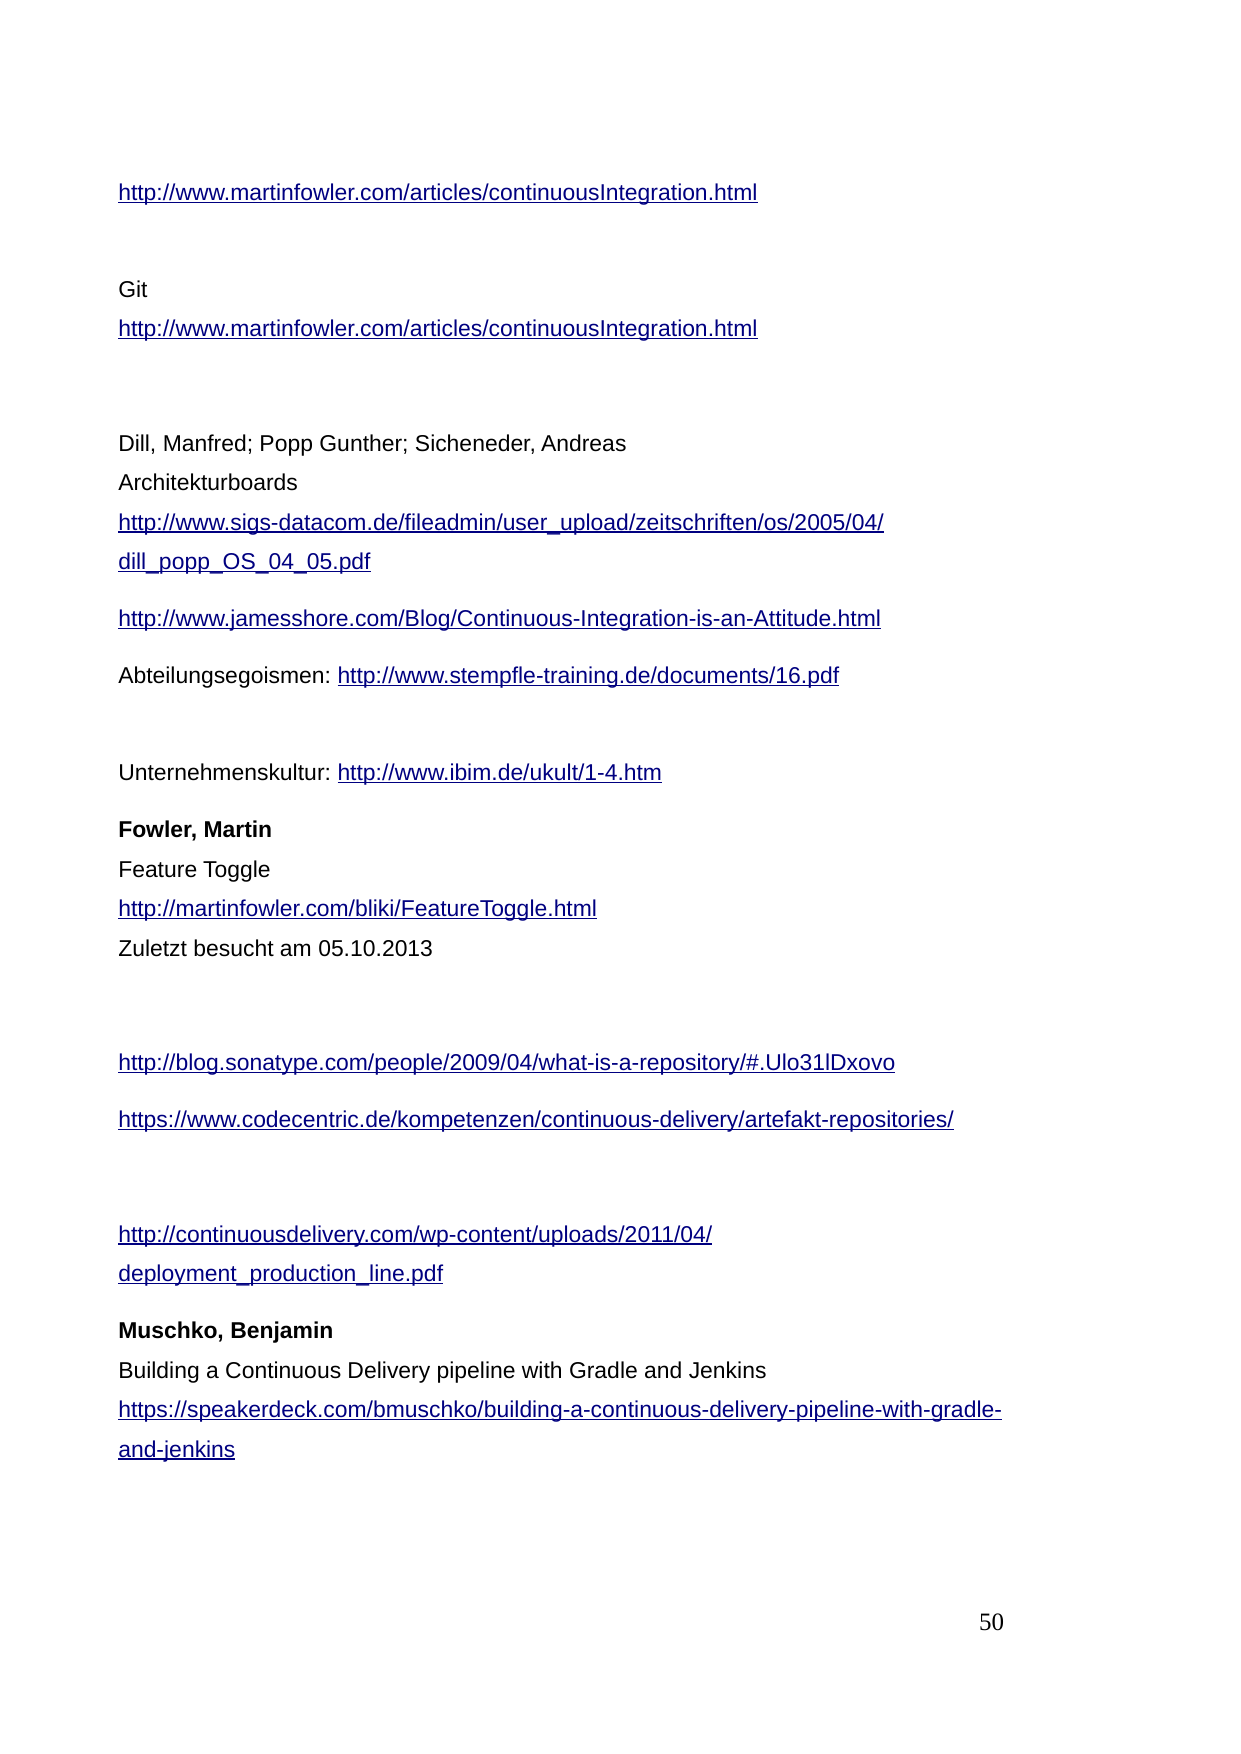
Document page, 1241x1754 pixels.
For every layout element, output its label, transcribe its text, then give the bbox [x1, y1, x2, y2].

text Muschko, Benjamin Building a Continuous Delivery pipeline with Gradle and Jenkins https://speakerdeck.com/bmuschko/building-a-continuous-delivery-pipeline-with-gradle-and-jenkins [118, 1317, 1004, 1462]
text Unternehmenskultur: http://www.ibim.de/ukult/1-4.htm [118, 719, 1004, 785]
text http://blog.sonatype.com/people/2009/04/what-is-a-repository/#.Ulo31lDxovo [118, 1049, 1004, 1075]
text http://www.martinfowler.com/articles/continuousIntegration.html [118, 179, 1004, 205]
text Abteilungsegoismen: http://www.stempfle-training.de/documents/16.pdf [118, 662, 1004, 689]
text http://www.jamesshore.com/Blog/Continuous-Integration-is-an-Attitude.html [118, 605, 1004, 631]
text Git http://www.martinfowler.com/articles/continuousIntegration.html [118, 236, 1004, 341]
text Fowler, Martin Feature Toggle http://martinfowler.com/bliki/FeatureToggle.html Zuletzt besucht am 05.10.2013 [118, 816, 1004, 961]
text https://www.codecentric.de/kompetenzen/continuous-delivery/artefakt-repositories/ [118, 1106, 1004, 1132]
text http://continuousdelivery.com/wp-content/uploads/2011/04/deployment_production_line.pdf [118, 1221, 1004, 1286]
text Dill, Manfred; Popp Gunther; Sicheneder, Andreas Architekturboards http://www.sigs-datacom.de/fileadmin/user_upload/zeitschriften/os/2005/04/dill_popp_OS_04_05.pdf [118, 429, 1004, 574]
